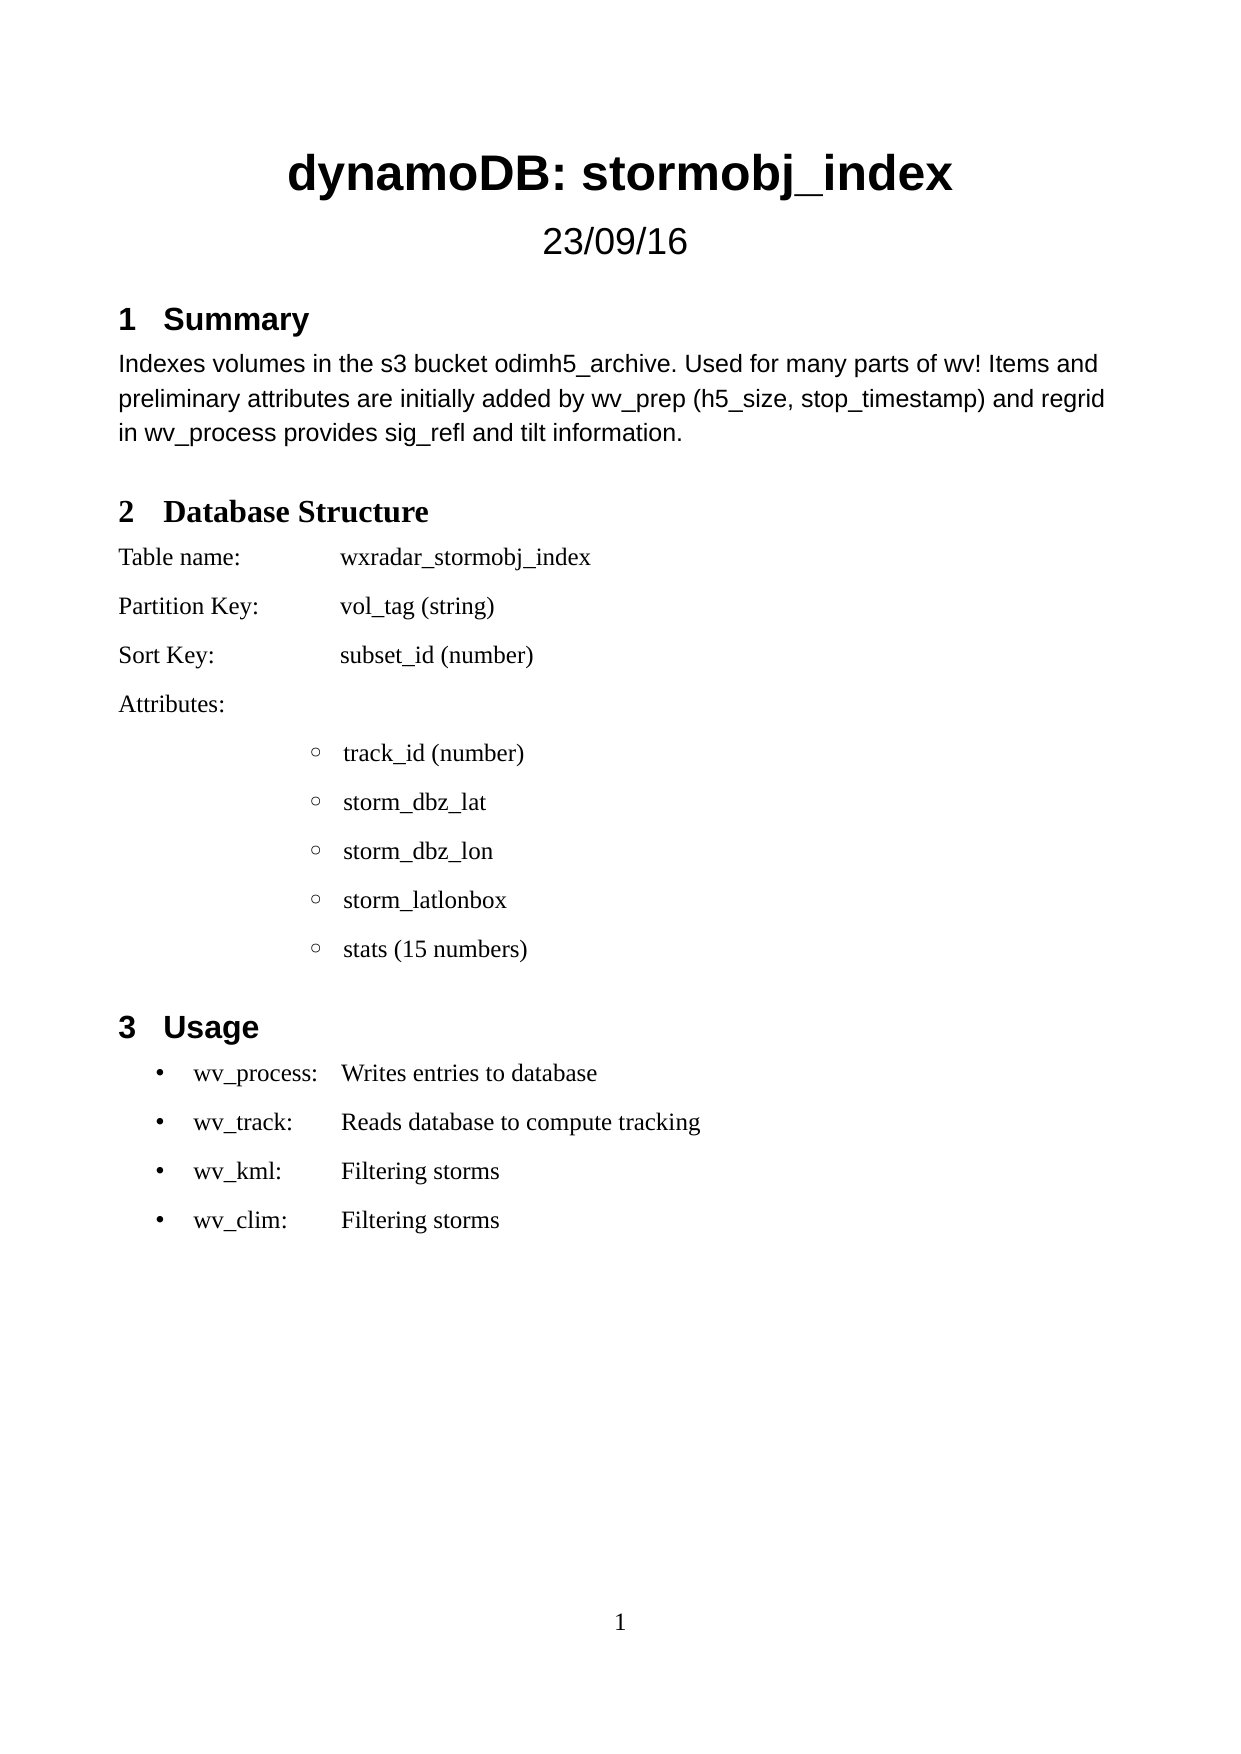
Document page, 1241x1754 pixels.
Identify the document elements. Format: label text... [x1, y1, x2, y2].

list wv_track: Reads database to compute tracking [156, 1107, 1122, 1136]
list wv_clim: Filtering storms [156, 1205, 1122, 1234]
list wv_kml: Filtering storms [156, 1156, 1122, 1184]
text Attributes: [118, 689, 1122, 718]
text Sort Key: subset_id (number) [118, 640, 1122, 669]
subtitle Usage [118, 1008, 1122, 1045]
list storm_latlonbox [306, 885, 1122, 914]
list wv_process: Writes entries to database [156, 1058, 1122, 1086]
list storm_dbz_lat [306, 787, 1122, 816]
subtitle 23/09/16 [118, 219, 1122, 262]
list storm_dbz_lon [306, 836, 1122, 865]
subtitle Summary [118, 300, 1122, 337]
list track_id (number) [306, 738, 1122, 767]
text Partition Key: vol_tag (string) [118, 591, 1122, 619]
list stats (15 numbers) [306, 934, 1122, 963]
subtitle Database Structure [118, 492, 1122, 529]
title dynamoDB: stormobj_index [118, 143, 1122, 201]
text Indexes volumes in the s3 bucket odimh5_archive. Used for many parts of wv! Items and preliminary attributes are initially added by wv_prep (h5_size, stop_timestamp) and regrid in wv_process provides sig_refl and tilt information. [118, 349, 1122, 447]
text Table name: wxradar_stormobj_index [118, 542, 1122, 571]
